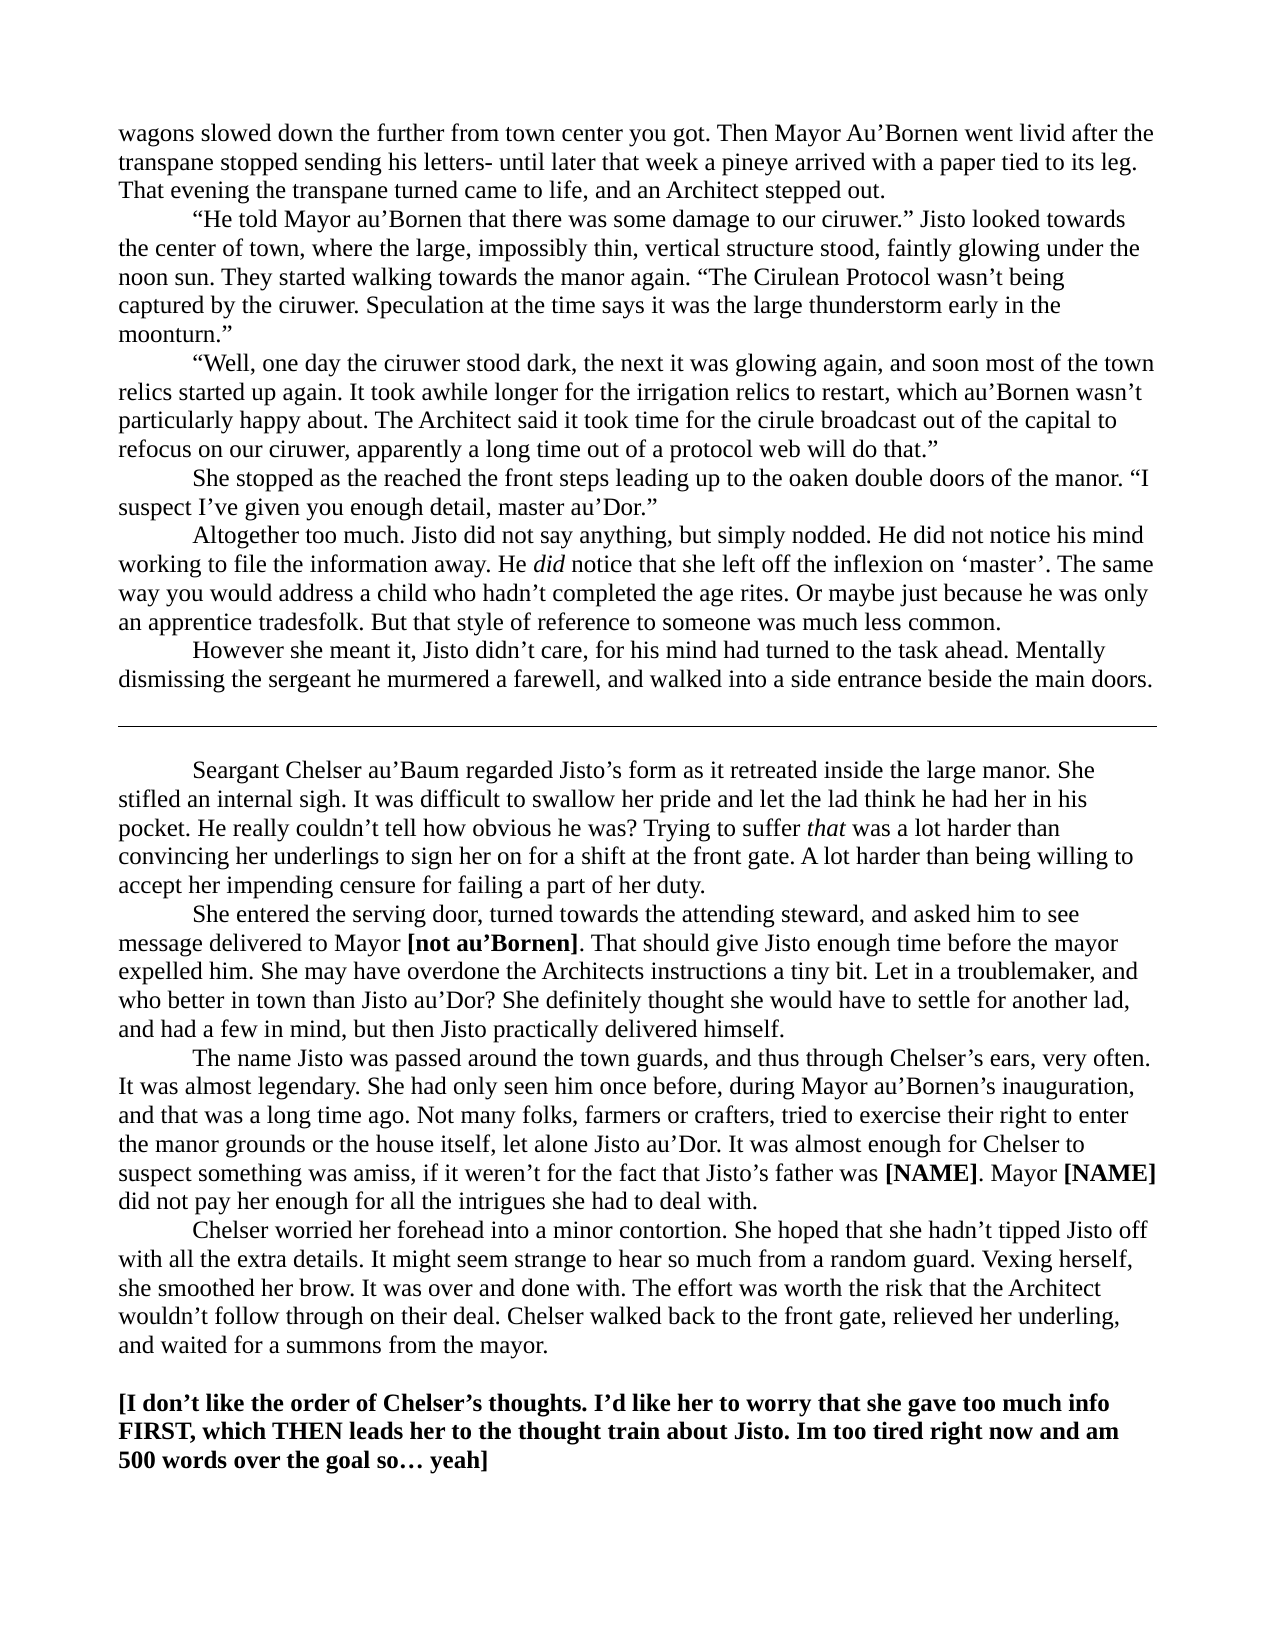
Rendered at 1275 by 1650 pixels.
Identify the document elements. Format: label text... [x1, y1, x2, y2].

text “Well, one day the ciruwer stood dark, the next it was glowing again, and soon most of the town relics started up again. It took awhile longer for the irrigation relics to restart, which au’Bornen wasn’t particularly happy about. The Architect said it took time for the cirule broadcast out of the capital to refocus on our ciruwer, apparently a long time out of a protocol web will do that.” [118, 348, 1157, 463]
text “He told Mayor au’Bornen that there was some damage to our ciruwer.” Jisto looked towards the center of town, where the large, impossibly thin, vertical structure stood, faintly glowing under the noon sun. They started walking towards the manor again. “The Cirulean Protocol wasn’t being captured by the ciruwer. Speculation at the time says it was the large thunderstorm early in the moonturn.” [118, 204, 1157, 348]
text However she meant it, Jisto didn’t care, for his mind had turned to the task ahead. Mentally dismissing the sergeant he murmered a farewell, and walked into a side entrance beside the main doors. [118, 636, 1157, 693]
text Seargant Chelser au’Baum regarded Jisto’s form as it retreated inside the large manor. She stifled an internal sigh. It was difficult to swallow her pride and let the lad think he had her in his pocket. He really couldn’t tell how obvious he was? Trying to suffer that was a lot harder than convincing her underlings to sign her on for a shift at the front gate. A lot harder than being willing to accept her impending censure for failing a part of her duty. [118, 755, 1157, 899]
text The name Jisto was passed around the town guards, and thus through Chelser’s ears, very often. It was almost legendary. She had only seen him once before, during Mayor au’Bornen’s inauguration, and that was a long time ago. Not many folks, farmers or crafters, tried to exercise their right to enter the manor grounds or the house itself, let alone Jisto au’Dor. It was almost enough for Chelser to suspect something was amiss, if it weren’t for the fact that Jisto’s father was [NAME]. Mayor [NAME] did not pay her enough for all the intrigues she had to deal with. [118, 1043, 1157, 1215]
text wagons slowed down the further from town center you got. Then Mayor Au’Bornen went livid after the transpane stopped sending his letters- until later that week a pineye arrived with a paper tied to its leg. That evening the transpane turned came to life, and an Architect stepped out. [118, 118, 1157, 204]
text Altogether too much. Jisto did not say anything, but simply nodded. He did not notice his mind working to file the information away. He did notice that she left off the inflexion on ‘master’. The same way you would address a child who hadn’t completed the age rites. Or maybe just because he was only an apprentice tradesfolk. But that style of reference to someone was much less common. [118, 521, 1157, 636]
text She stopped as the reached the front steps leading up to the oaken double doors of the manor. “I suspect I’ve given you enough detail, master au’Dor.” [118, 463, 1157, 521]
text She entered the serving door, turned towards the attending steward, and asked him to see message delivered to Mayor [not au’Bornen]. That should give Jisto enough time before the mayor expelled him. She may have overdone the Architects instructions a tiny bit. Let in a troublemaker, and who better in town than Jisto au’Dor? She definitely thought she would have to settle for another lad, and had a few in mind, but then Jisto practically delivered himself. [118, 899, 1157, 1043]
text [I don’t like the order of Chelser’s thoughts. I’d like her to worry that she gave too much info FIRST, which THEN leads her to the thought train about Jisto. Im too tired right now and am 500 words over the goal so… yeah] [118, 1388, 1157, 1474]
text Chelser worried her forehead into a minor contortion. She hoped that she hadn’t tipped Jisto off with all the extra details. It might seem strange to hear so much from a random guard. Vexing herself, she smoothed her brow. It was over and done with. The effort was worth the risk that the Architect wouldn’t follow through on their deal. Chelser walked back to the front gate, relieved her underling, and waited for a summons from the mayor. [118, 1215, 1157, 1359]
